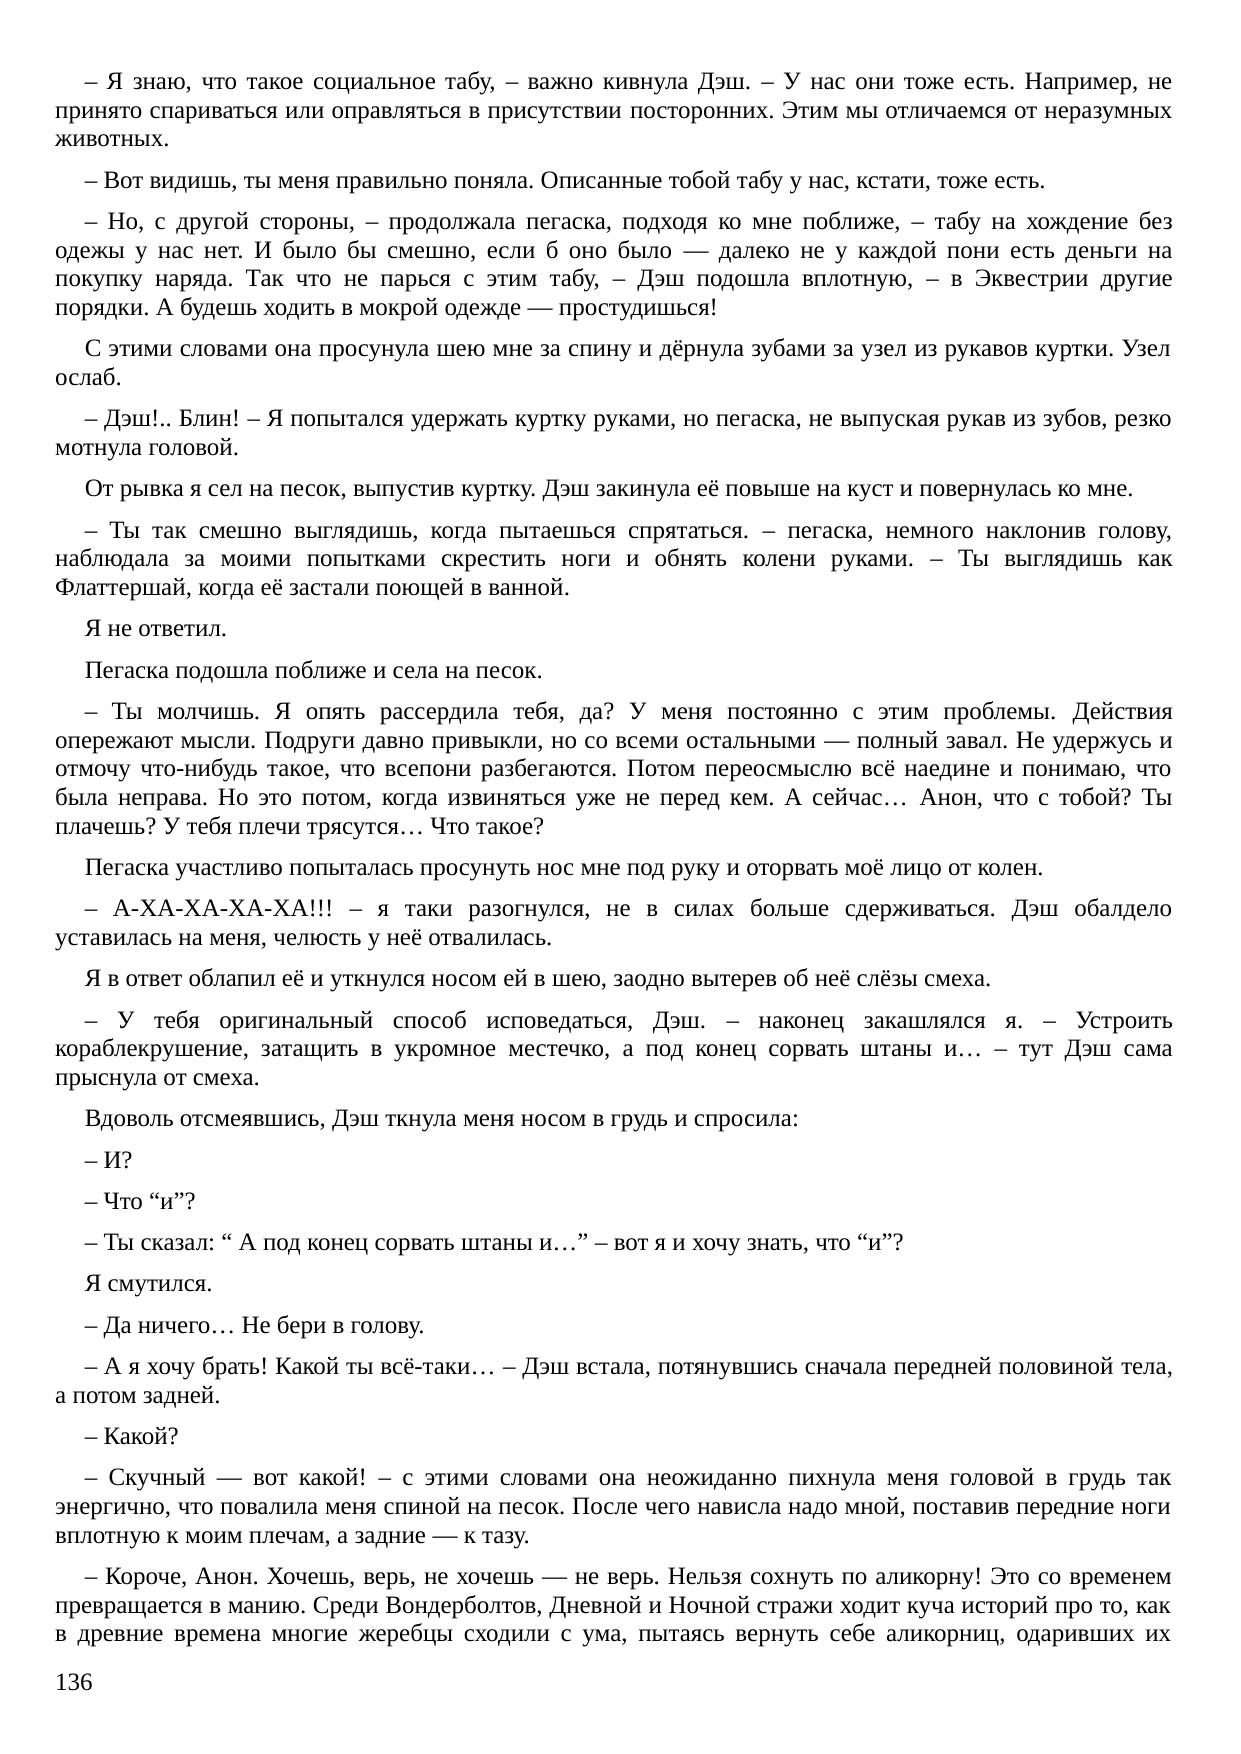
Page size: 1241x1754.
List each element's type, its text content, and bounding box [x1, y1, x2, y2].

text – Ты так смешно выглядишь, когда пытаешься спрятаться. – пегаска, немного наклонив голову, наблюдала за моими попытками скрестить ноги и обнять колени руками. – Ты выглядишь как Флаттершай, когда её застали поющей в ванной. [55, 515, 1173, 601]
text – Что “и”? [55, 1186, 1173, 1215]
text С этими словами она просунула шею мне за спину и дёрнула зубами за узел из рукавов куртки. Узел ослаб. [55, 333, 1173, 391]
text Вдоволь отсмеявшись, Дэш ткнула меня носом в грудь и спросила: [55, 1103, 1173, 1132]
text – И? [55, 1145, 1173, 1173]
text От рывка я сел на песок, выпустив куртку. Дэш закинула её повыше на куст и повернулась ко мне. [55, 473, 1173, 502]
text Я в ответ облапил её и уткнулся носом ей в шею, заодно вытерев об неё слёзы смеха. [55, 963, 1173, 992]
text – Скучный — вот какой! – с этими словами она неожиданно пихнула меня головой в грудь так энергично, что повалила меня спиной на песок. После чего нависла надо мной, поставив передние ноги вплотную к моим плечам, а задние — к тазу. [55, 1462, 1173, 1548]
text – А я хочу брать! Какой ты всё-таки… – Дэш встала, потянувшись сначала передней половиной тела, а потом задней. [55, 1351, 1173, 1408]
text Я не ответил. [55, 613, 1173, 642]
text Пегаска участливо попыталась просунуть нос мне под руку и оторвать моё лицо от колен. [55, 852, 1173, 881]
text Я смутился. [55, 1268, 1173, 1297]
text – А-ХА-ХА-ХА-ХА!!! – я таки разогнулся, не в силах больше сдерживаться. Дэш обалдело уставилась на меня, челюсть у неё отвалилась. [55, 893, 1173, 951]
text – Я знаю, что такое социальное табу, – важно кивнула Дэш. – У нас они тоже есть. Например, не принято спариваться или оправляться в присутствии посторонних. Этим мы отличаемся от неразумных животных. [55, 66, 1173, 152]
text – Короче, Анон. Хочешь, верь, не хочешь — не верь. Нельзя сохнуть по аликорну! Это со временем превращается в манию. Среди Вондерболтов, Дневной и Ночной стражи ходит куча историй про то, как в древние времена многие жеребцы сходили с ума, пытаясь вернуть себе аликорниц, одаривших их [55, 1561, 1173, 1647]
text – Ты молчишь. Я опять рассердила тебя, да? У меня постоянно с этим проблемы. Действия опережают мысли. Подруги давно привыкли, но со всеми остальными — полный завал. Не удержусь и отмочу что-нибудь такое, что всепони разбегаются. Потом переосмыслю всё наедине и понимаю, что была неправа. Но это потом, когда извиняться уже не перед кем. А сейчас… Анон, что с тобой? Ты плачешь? У тебя плечи трясутся… Что такое? [55, 696, 1173, 840]
text – Да ничего… Не бери в голову. [55, 1310, 1173, 1338]
text – Но, с другой стороны, – продолжала пегаска, подходя ко мне поближе, – табу на хождение без одежы у нас нет. И было бы смешно, если б оно было — далеко не у каждой пони есть деньги на покупку наряда. Так что не парься с этим табу, – Дэш подошла вплотную, – в Эквестрии другие порядки. А будешь ходить в мокрой одежде — простудишься! [55, 206, 1173, 321]
text Пегаска подошла поближе и села на песок. [55, 655, 1173, 683]
text – Ты сказал: “ А под конец сорвать штаны и…” – вот я и хочу знать, что “и”? [55, 1227, 1173, 1256]
text – Дэш!.. Блин! – Я попытался удержать куртку руками, но пегаска, не выпуская рукав из зубов, резко мотнула головой. [55, 403, 1173, 461]
text – Вот видишь, ты меня правильно поняла. Описанные тобой табу у нас, кстати, тоже есть. [55, 165, 1173, 193]
text – Какой? [55, 1421, 1173, 1450]
text – У тебя оригинальный способ исповедаться, Дэш. – наконец закашлялся я. – Устроить кораблекрушение, затащить в укромное местечко, а под конец сорвать штаны и… – тут Дэш сама прыснула от смеха. [55, 1005, 1173, 1091]
